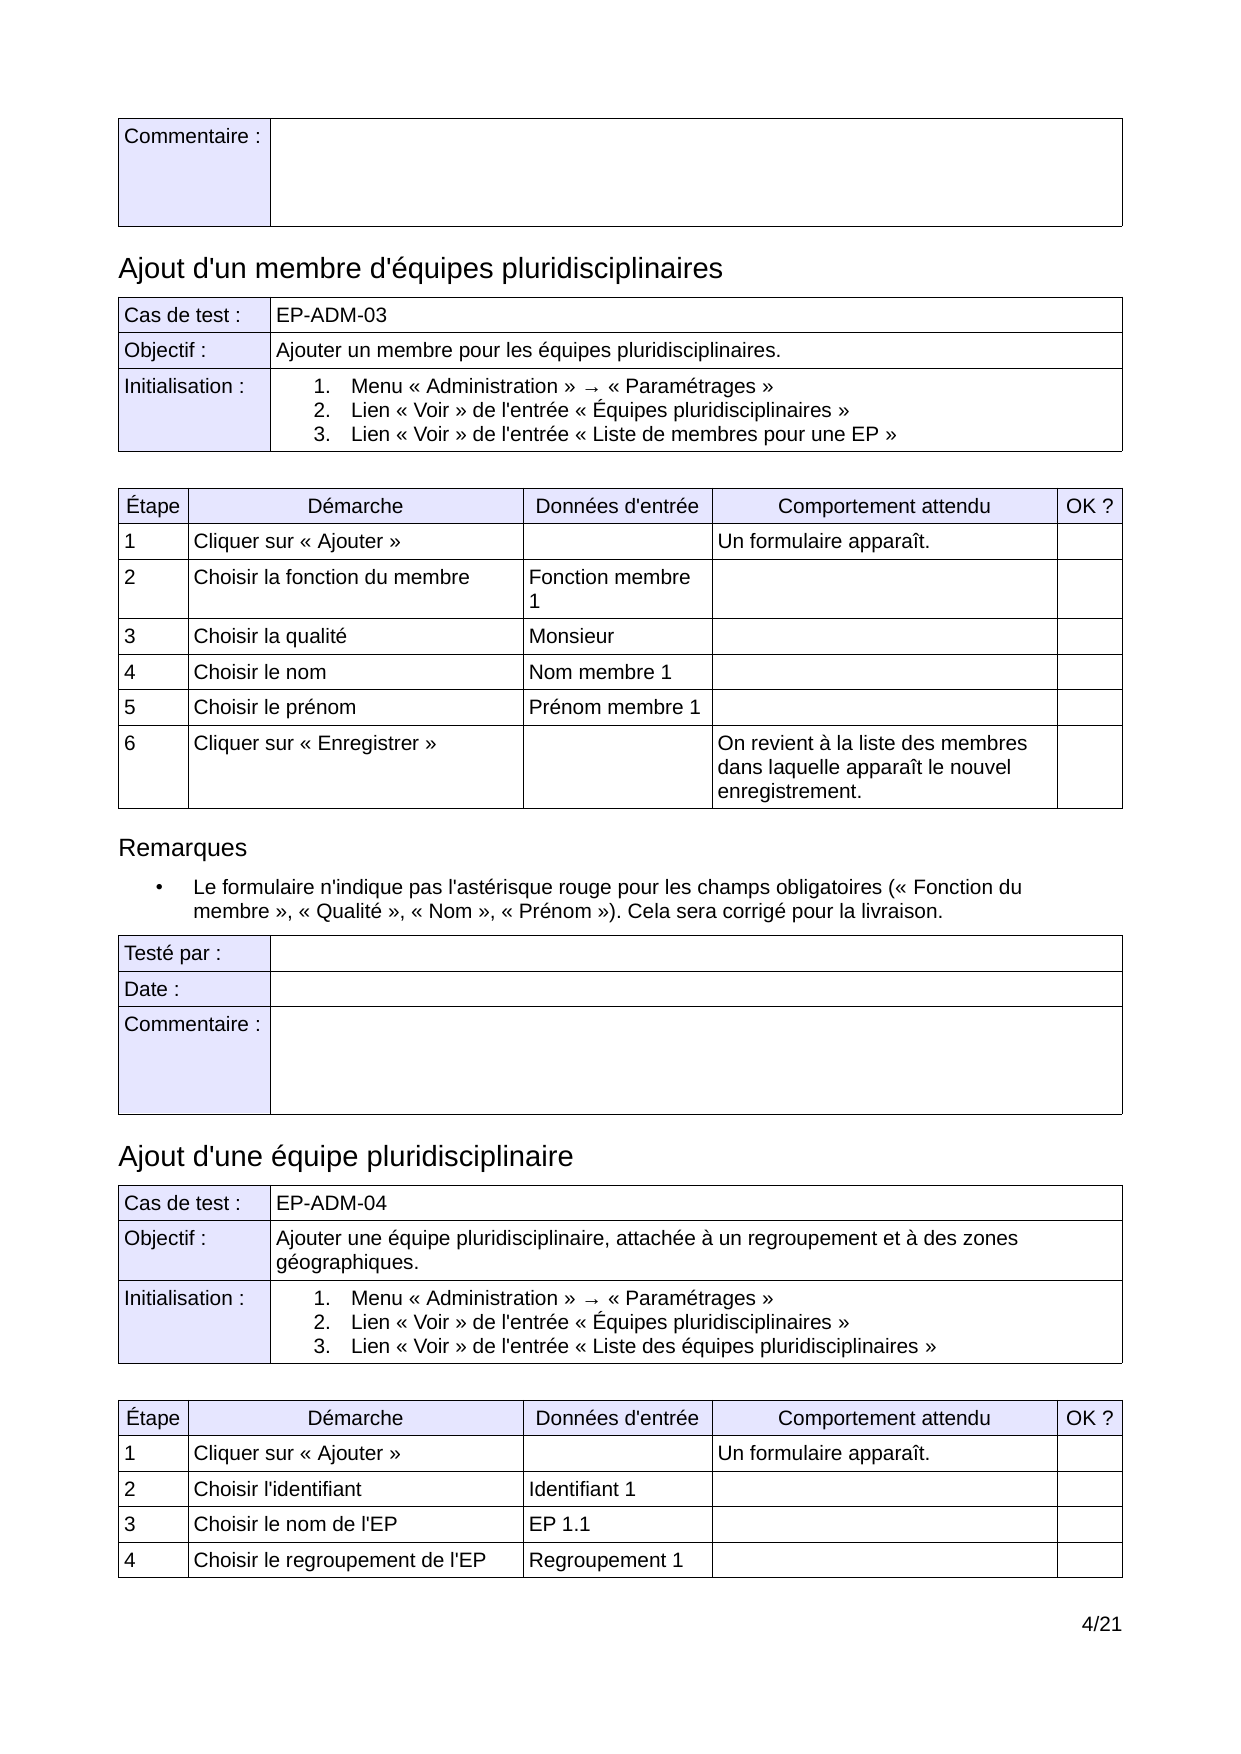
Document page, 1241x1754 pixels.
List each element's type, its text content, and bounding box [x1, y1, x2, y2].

table_cell 4 [119, 1543, 188, 1577]
list Le formulaire n'indique pas l'astérisque rouge pour les champs obligatoires (« Fonction du membre », « Qualité », « Nom », « Prénom »). Cela sera corrigé pour la livraison. [156, 874, 1122, 923]
table_cell Choisir le prénom [189, 690, 523, 725]
table_cell 5 [119, 690, 188, 725]
table_cell [713, 1543, 1057, 1577]
table_cell 3 [119, 619, 188, 654]
table_cell [713, 619, 1057, 654]
table_cell Prénom membre 1 [524, 690, 712, 725]
subtitle Remarques [118, 833, 1122, 862]
table_cell Ajouter une équipe pluridisciplinaire, attachée à un regroupement et à des zones géographiques. [271, 1221, 1122, 1280]
table_cell Cliquer sur « Enregistrer » [189, 726, 523, 808]
table_cell Objectif : [119, 1221, 270, 1280]
table_header Démarche [189, 489, 523, 523]
table_header Étape [119, 1401, 188, 1435]
table_cell [713, 1472, 1057, 1506]
table_cell Menu « Administration » → « Paramétrages » Lien « Voir » de l'entrée « Équipes pluridisciplinaires » Lien « Voir » de l'entrée « Liste des équipes pluridisciplinaires » [271, 1281, 1122, 1363]
table_header EP-ADM-04 [271, 1186, 1122, 1220]
table_cell Nom membre 1 [524, 655, 712, 689]
table_cell 3 [119, 1507, 188, 1542]
table_cell Initialisation : [119, 1281, 270, 1363]
subtitle Ajout d'une équipe pluridisciplinaire [118, 1139, 1122, 1172]
table_cell [1058, 1543, 1122, 1577]
table_cell 1 [119, 1436, 188, 1471]
table_header Cas de test : [119, 1186, 270, 1220]
table_header Démarche [189, 1401, 523, 1435]
table_cell Choisir la fonction du membre [189, 560, 523, 618]
table_cell Choisir l'identifiant [189, 1472, 523, 1506]
table_cell 1 [119, 524, 188, 559]
table_cell Un formulaire apparaît. [713, 524, 1057, 559]
table_cell Ajouter un membre pour les équipes pluridisciplinaires. [271, 333, 1122, 368]
table_cell Regroupement 1 [524, 1543, 712, 1577]
table_cell [713, 655, 1057, 689]
table_cell EP 1.1 [524, 1507, 712, 1542]
table_cell 2 [119, 560, 188, 618]
table_cell Objectif : [119, 333, 270, 368]
table_cell [713, 690, 1057, 725]
table_cell Un formulaire apparaît. [713, 1436, 1057, 1471]
table_cell Commentaire : [119, 1007, 270, 1113]
table_cell Choisir la qualité [189, 619, 523, 654]
table_cell [1058, 690, 1122, 725]
table_cell [713, 560, 1057, 618]
table_cell Initialisation : [119, 369, 270, 451]
table_cell [1058, 524, 1122, 559]
table_cell Choisir le nom [189, 655, 523, 689]
table_cell Date : [119, 972, 270, 1006]
table_cell [713, 1507, 1057, 1542]
table_header OK ? [1058, 1401, 1122, 1435]
table_header EP-ADM-03 [271, 298, 1122, 332]
table_header Testé par : [119, 936, 270, 971]
table_cell Menu « Administration » → « Paramétrages » Lien « Voir » de l'entrée « Équipes pluridisciplinaires » Lien « Voir » de l'entrée « Liste de membres pour une EP » [271, 369, 1122, 451]
table_cell Fonction membre 1 [524, 560, 712, 618]
table_cell Identifiant 1 [524, 1472, 712, 1506]
table_header Comportement attendu [713, 489, 1057, 523]
table_cell [524, 726, 712, 808]
table_cell [1058, 619, 1122, 654]
table_cell [1058, 1436, 1122, 1471]
table_cell [1058, 560, 1122, 618]
table_cell Commentaire : [119, 119, 270, 226]
table_cell Monsieur [524, 619, 712, 654]
table_cell [1058, 1507, 1122, 1542]
table_header OK ? [1058, 489, 1122, 523]
table_header Cas de test : [119, 298, 270, 332]
table_cell [1058, 655, 1122, 689]
table_cell [271, 1007, 1122, 1113]
table_header [271, 936, 1122, 971]
table_header Comportement attendu [713, 1401, 1057, 1435]
table_header Étape [119, 489, 188, 523]
subtitle Ajout d'un membre d'équipes pluridisciplinaires [118, 251, 1122, 284]
table_cell 2 [119, 1472, 188, 1506]
table_cell [524, 1436, 712, 1471]
table_cell On revient à la liste des membres dans laquelle apparaît le nouvel enregistrement. [713, 726, 1057, 808]
table_cell [524, 524, 712, 559]
table_header Données d'entrée [524, 1401, 712, 1435]
table_cell Cliquer sur « Ajouter » [189, 524, 523, 559]
table_cell Cliquer sur « Ajouter » [189, 1436, 523, 1471]
table_cell [271, 119, 1122, 226]
table_cell [271, 972, 1122, 1006]
table_cell 6 [119, 726, 188, 808]
table_cell [1058, 1472, 1122, 1506]
table_cell 4 [119, 655, 188, 689]
table_cell [1058, 726, 1122, 808]
table_header Données d'entrée [524, 489, 712, 523]
table_cell Choisir le regroupement de l'EP [189, 1543, 523, 1577]
table_cell Choisir le nom de l'EP [189, 1507, 523, 1542]
